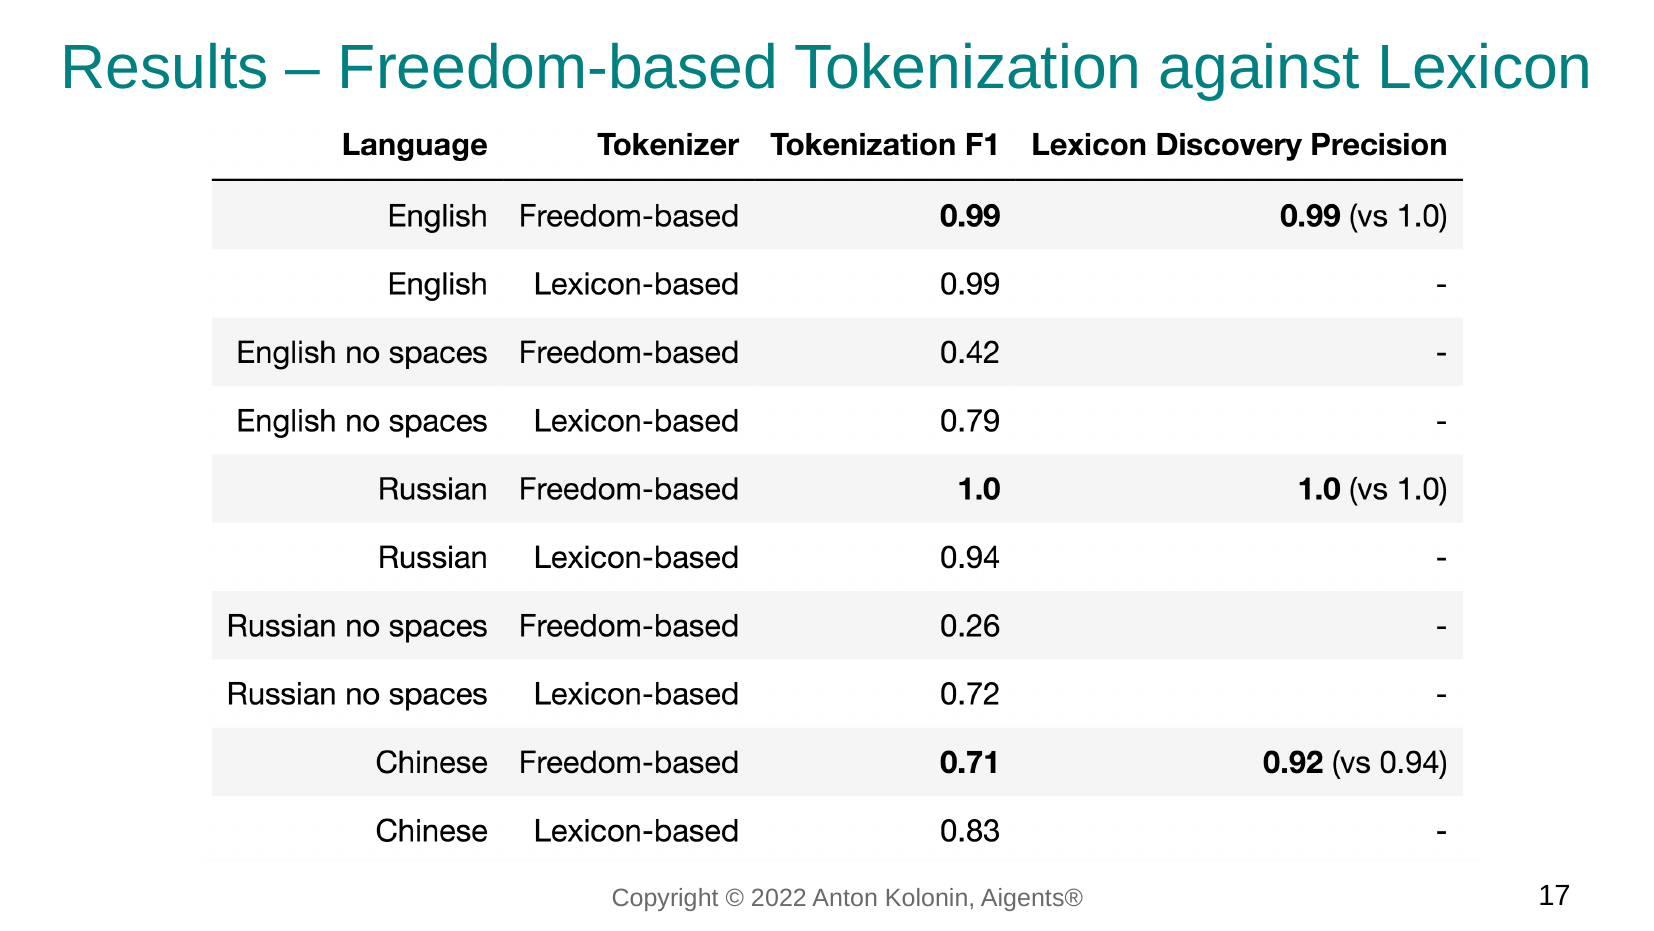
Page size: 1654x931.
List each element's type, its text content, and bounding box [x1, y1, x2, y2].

text_box Results – Freedom-based Tokenization against Lexicon [0, 0, 1630, 135]
picture [202, 117, 1482, 862]
